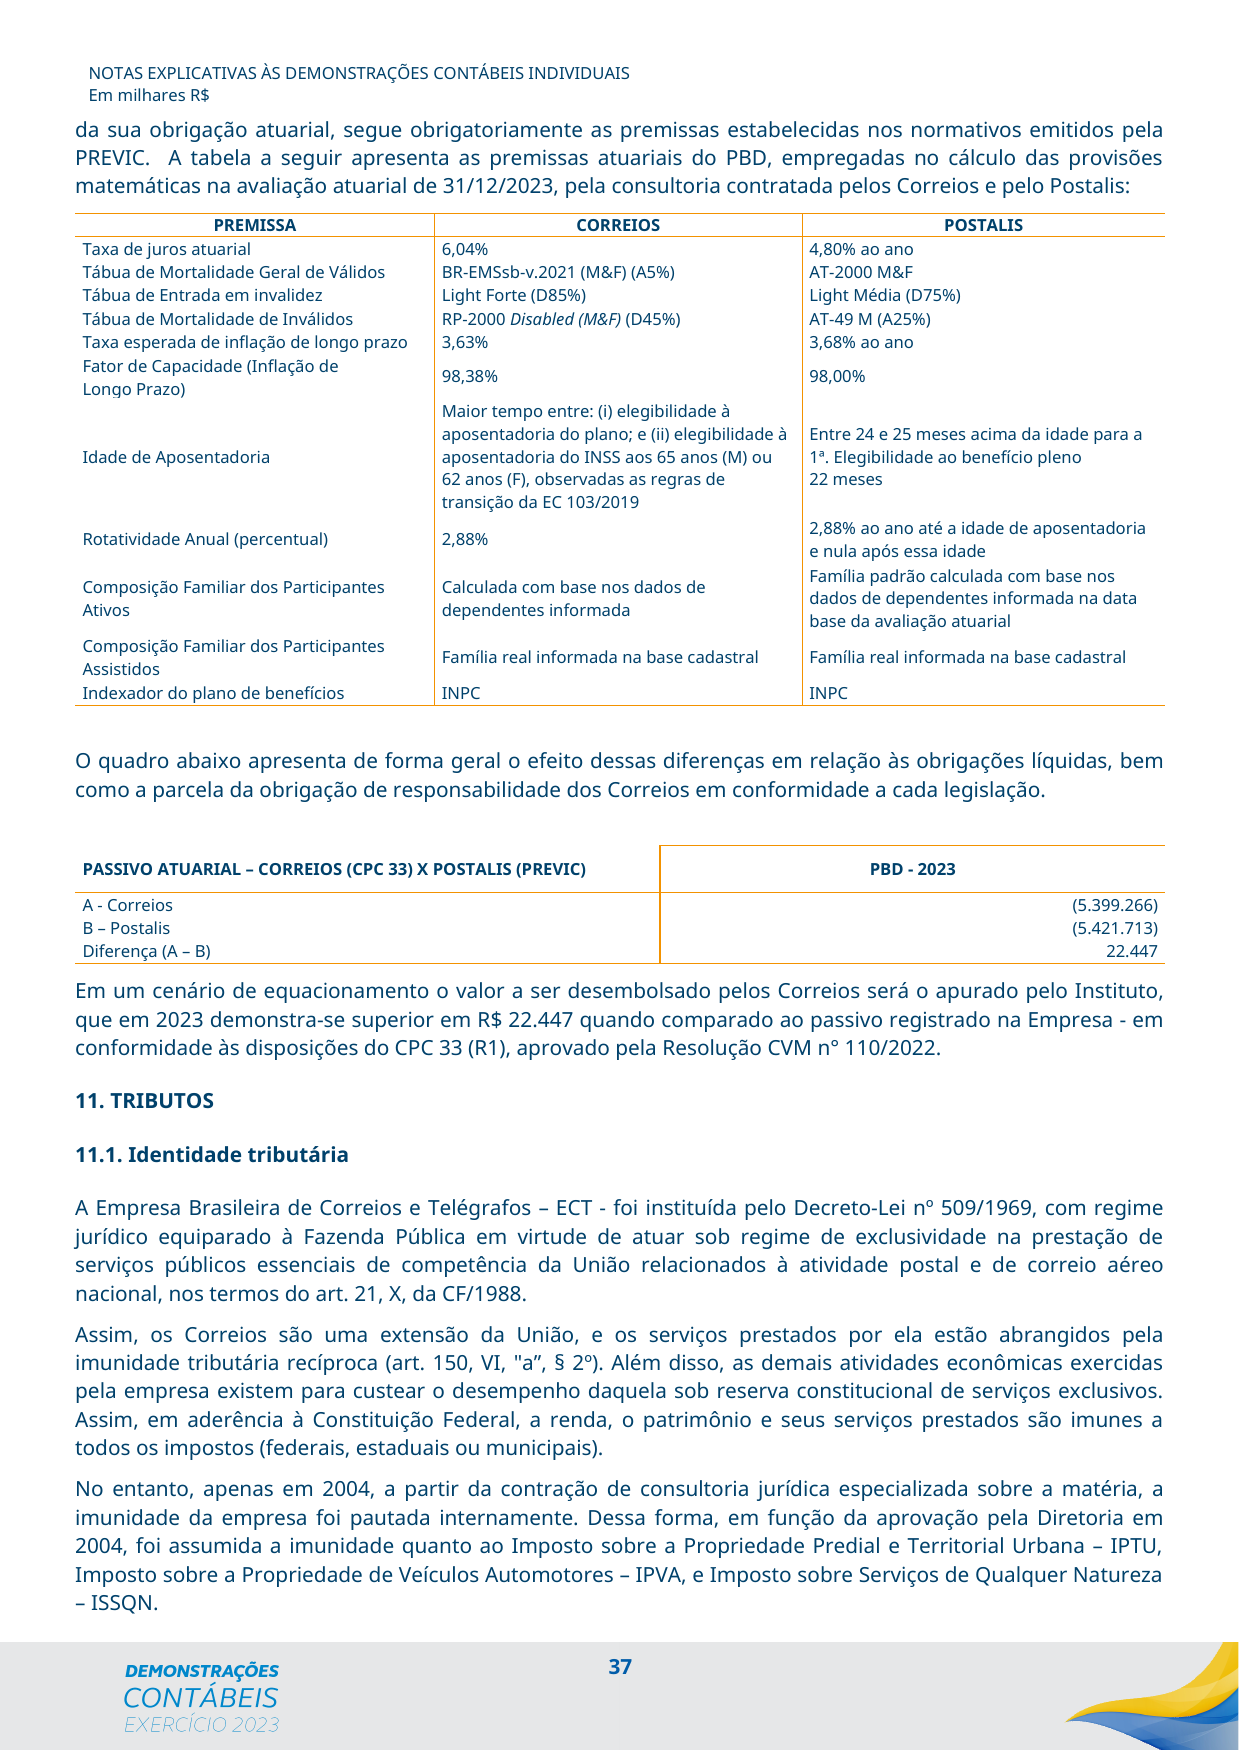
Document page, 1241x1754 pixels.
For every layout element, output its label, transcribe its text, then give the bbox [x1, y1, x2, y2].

table_cell 4,80% ao ano [803, 237, 1165, 260]
table_cell 2,88% ao ano até a idade de aposentadoria e nula após essa idade [803, 516, 1165, 563]
table_cell Idade de Aposentadoria [75, 398, 434, 516]
table_cell Light Forte (D85%) [435, 284, 802, 307]
table_cell 98,38% [435, 354, 802, 397]
picture [0, 1642, 1239, 1750]
table_cell 2,88% [435, 516, 802, 563]
table_cell Tábua de Entrada em invalidez [75, 284, 434, 307]
text Assim, os Correios são uma extensão da União, e os serviços prestados por ela estão abrangidos pela imunidade tributária recíproca (art. 150, VI, "a”, § 2º). Além disso, as demais atividades econômicas exercidas pela empresa existem para custear o desempenho daquela sob reserva constitucional de serviços exclusivos. Assim, em aderência à Constituição Federal, a renda, o patrimônio e seus serviços prestados são imunes a todos os impostos (federais, estaduais ou municipais). [75, 1320, 1165, 1462]
text da sua obrigação atuarial, segue obrigatoriamente as premissas estabelecidas nos normativos emitidos pela PREVIC. A tabela a seguir apresenta as premissas atuariais do PBD, empregadas no cálculo das provisões matemáticas na avaliação atuarial de 31/12/2023, pela consultoria contratada pelos Correios e pelo Postalis: [75, 115, 1165, 200]
table_cell Tábua de Mortalidade de Inválidos [75, 307, 434, 331]
table_header PREMISSA [75, 214, 434, 236]
table_cell Taxa esperada de inflação de longo prazo [75, 331, 434, 354]
table_cell Fator de Capacidade (Inflação de Longo Prazo) [75, 354, 434, 397]
table_cell Composição Familiar dos Participantes Ativos [75, 563, 434, 634]
table_header CORREIOS [435, 214, 802, 236]
subtitle TRIBUTOS [75, 1087, 1165, 1115]
table_cell (5.399.266) [661, 893, 1165, 916]
table_cell Entre 24 e 25 meses acima da idade para a 1ª. Elegibilidade ao benefício pleno 22 meses [803, 398, 1165, 516]
table_cell Light Média (D75%) [803, 284, 1165, 307]
table_cell 22.447 [661, 940, 1165, 963]
table_cell Maior tempo entre: (i) elegibilidade à aposentadoria do plano; e (ii) elegibilidade à aposentadoria do INSS aos 65 anos (M) ou 62 anos (F), observadas as regras de transição da EC 103/2019 [435, 398, 802, 516]
table_cell Indexador do plano de benefícios [75, 681, 434, 705]
table_header POSTALIS [803, 214, 1165, 236]
table_header PASSIVO ATUARIAL – CORREIOS (CPC 33) X POSTALIS (PREVIC) [75, 845, 659, 892]
table_cell B – Postalis [75, 916, 659, 939]
table_cell BR-EMSsb-v.2021 (M&F) (A5%) [435, 260, 802, 283]
table_cell INPC [435, 681, 802, 705]
table_cell Família real informada na base cadastral [803, 634, 1165, 681]
table_cell Família real informada na base cadastral [435, 634, 802, 681]
text O quadro abaixo apresenta de forma geral o efeito dessas diferenças em relação às obrigações líquidas, bem como a parcela da obrigação de responsabilidade dos Correios em conformidade a cada legislação. [75, 747, 1165, 803]
text Em um cenário de equacionamento o valor a ser desembolsado pelos Correios será o apurado pelo Instituto, que em 2023 demonstra-se superior em R$ 22.447 quando comparado ao passivo registrado na Empresa - em conformidade às disposições do CPC 33 (R1), aprovado pela Resolução CVM n° 110/2022. [75, 976, 1165, 1062]
table_cell Rotatividade Anual (percentual) [75, 516, 434, 563]
table_cell Composição Familiar dos Participantes Assistidos [75, 634, 434, 681]
table_cell Diferença (A – B) [75, 940, 659, 963]
table_cell AT-49 M (A25%) [803, 307, 1165, 331]
text No entanto, apenas em 2004, a partir da contração de consultoria jurídica especializada sobre a matéria, a imunidade da empresa foi pautada internamente. Dessa forma, em função da aprovação pela Diretoria em 2004, foi assumida a imunidade quanto ao Imposto sobre a Propriedade Predial e Territorial Urbana – IPTU, Imposto sobre a Propriedade de Veículos Automotores – IPVA, e Imposto sobre Serviços de Qualquer Natureza – ISSQN. [75, 1474, 1165, 1617]
table_header PBD - 2023 [661, 846, 1165, 892]
table_cell Tábua de Mortalidade Geral de Válidos [75, 260, 434, 283]
table_cell 98,00% [803, 354, 1165, 397]
subtitle Identidade tributária [75, 1140, 1165, 1168]
table_cell AT-2000 M&F [803, 260, 1165, 283]
table_cell 3,68% ao ano [803, 331, 1165, 354]
text A Empresa Brasileira de Correios e Telégrafos – ECT - foi instituída pelo Decreto-Lei nº 509/1969, com regime jurídico equiparado à Fazenda Pública em virtude de atuar sob regime de exclusividade na prestação de serviços públicos essenciais de competência da União relacionados à atividade postal e de correio aéreo nacional, nos termos do art. 21, X, da CF/1988. [75, 1193, 1165, 1307]
table_cell 6,04% [435, 237, 802, 260]
table_cell A - Correios [75, 893, 659, 916]
table_cell Família padrão calculada com base nos dados de dependentes informada na data base da avaliação atuarial [803, 563, 1165, 634]
table_cell Taxa de juros atuarial [75, 237, 434, 260]
table_cell INPC [803, 681, 1165, 705]
table_cell Calculada com base nos dados de dependentes informada [435, 563, 802, 634]
table_cell (5.421.713) [661, 916, 1165, 939]
table_cell 3,63% [435, 331, 802, 354]
table_cell RP-2000 Disabled (M&F) (D45%) [435, 307, 802, 331]
